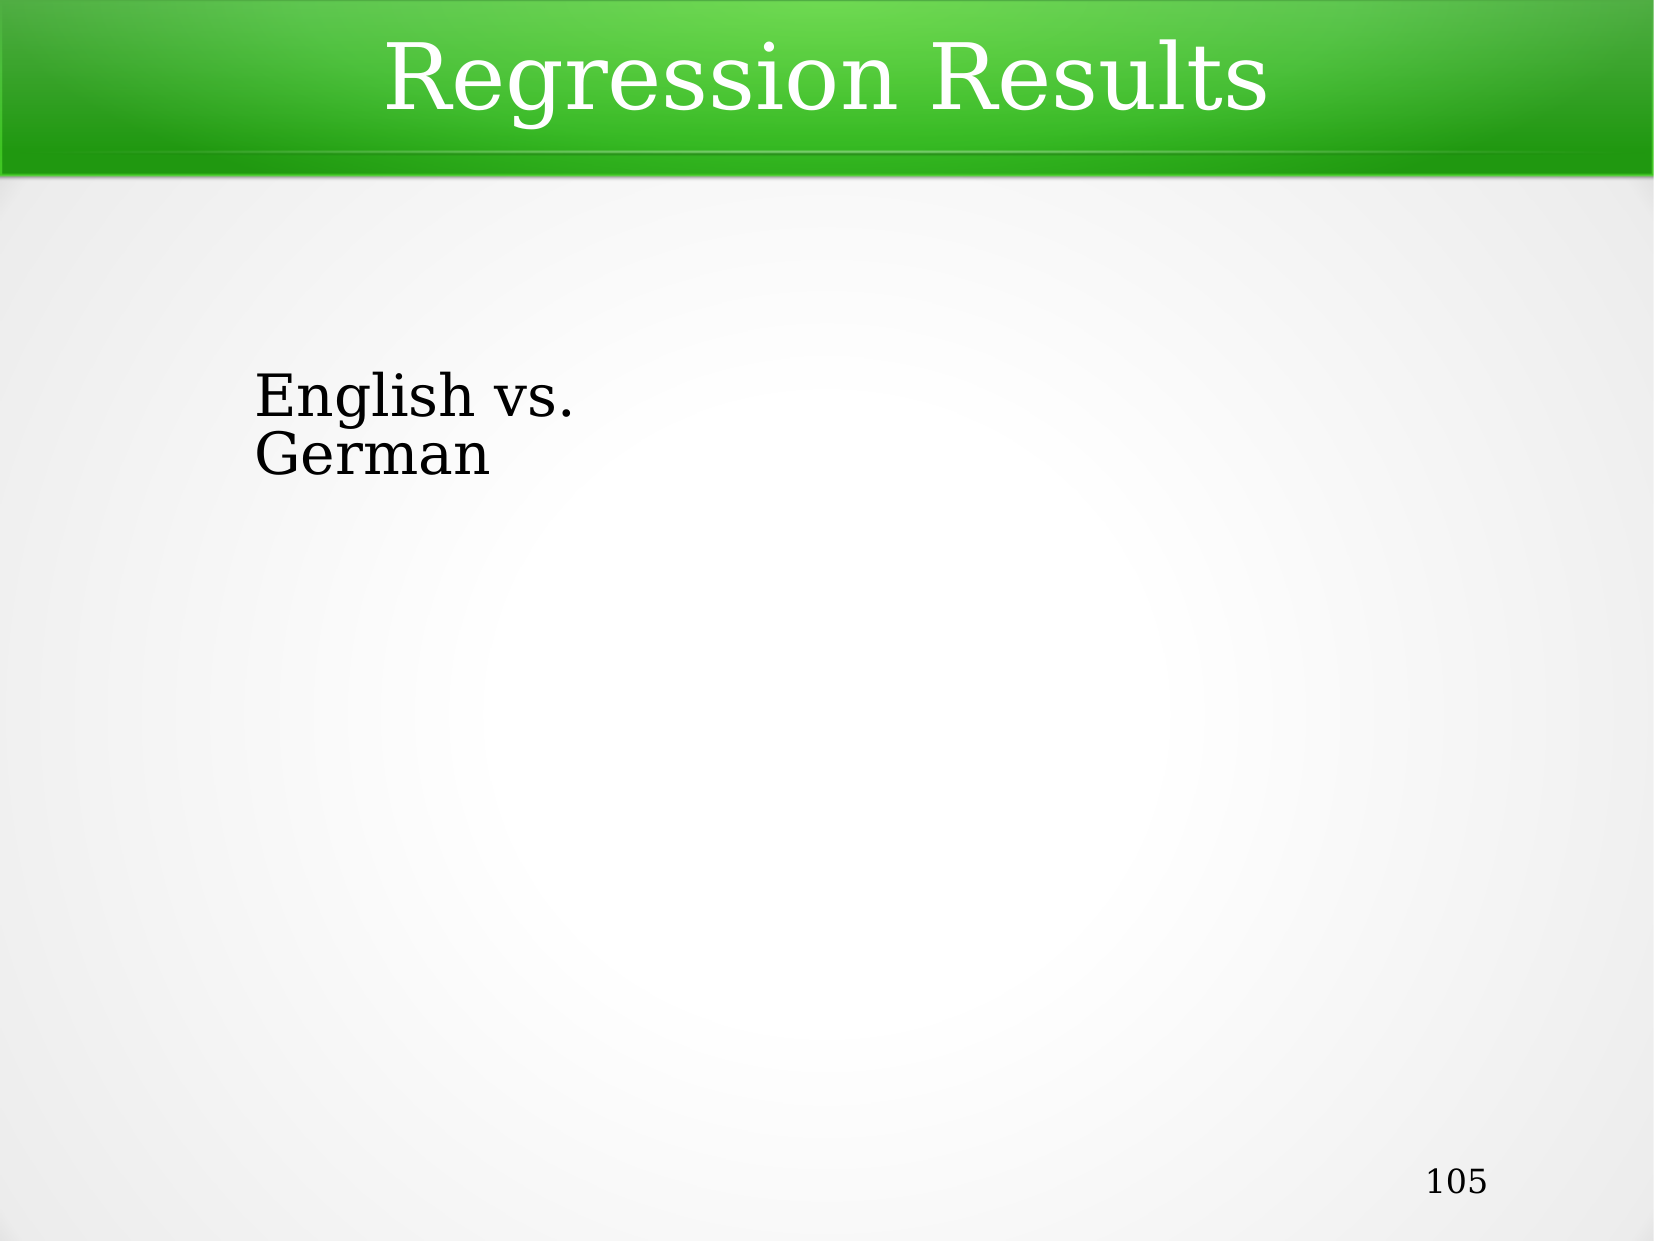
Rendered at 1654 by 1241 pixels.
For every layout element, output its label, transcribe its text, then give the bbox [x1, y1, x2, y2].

title Regression Results [82, 11, 1571, 154]
text_box English vs. German [239, 362, 825, 436]
picture [0, 0, 1654, 1241]
